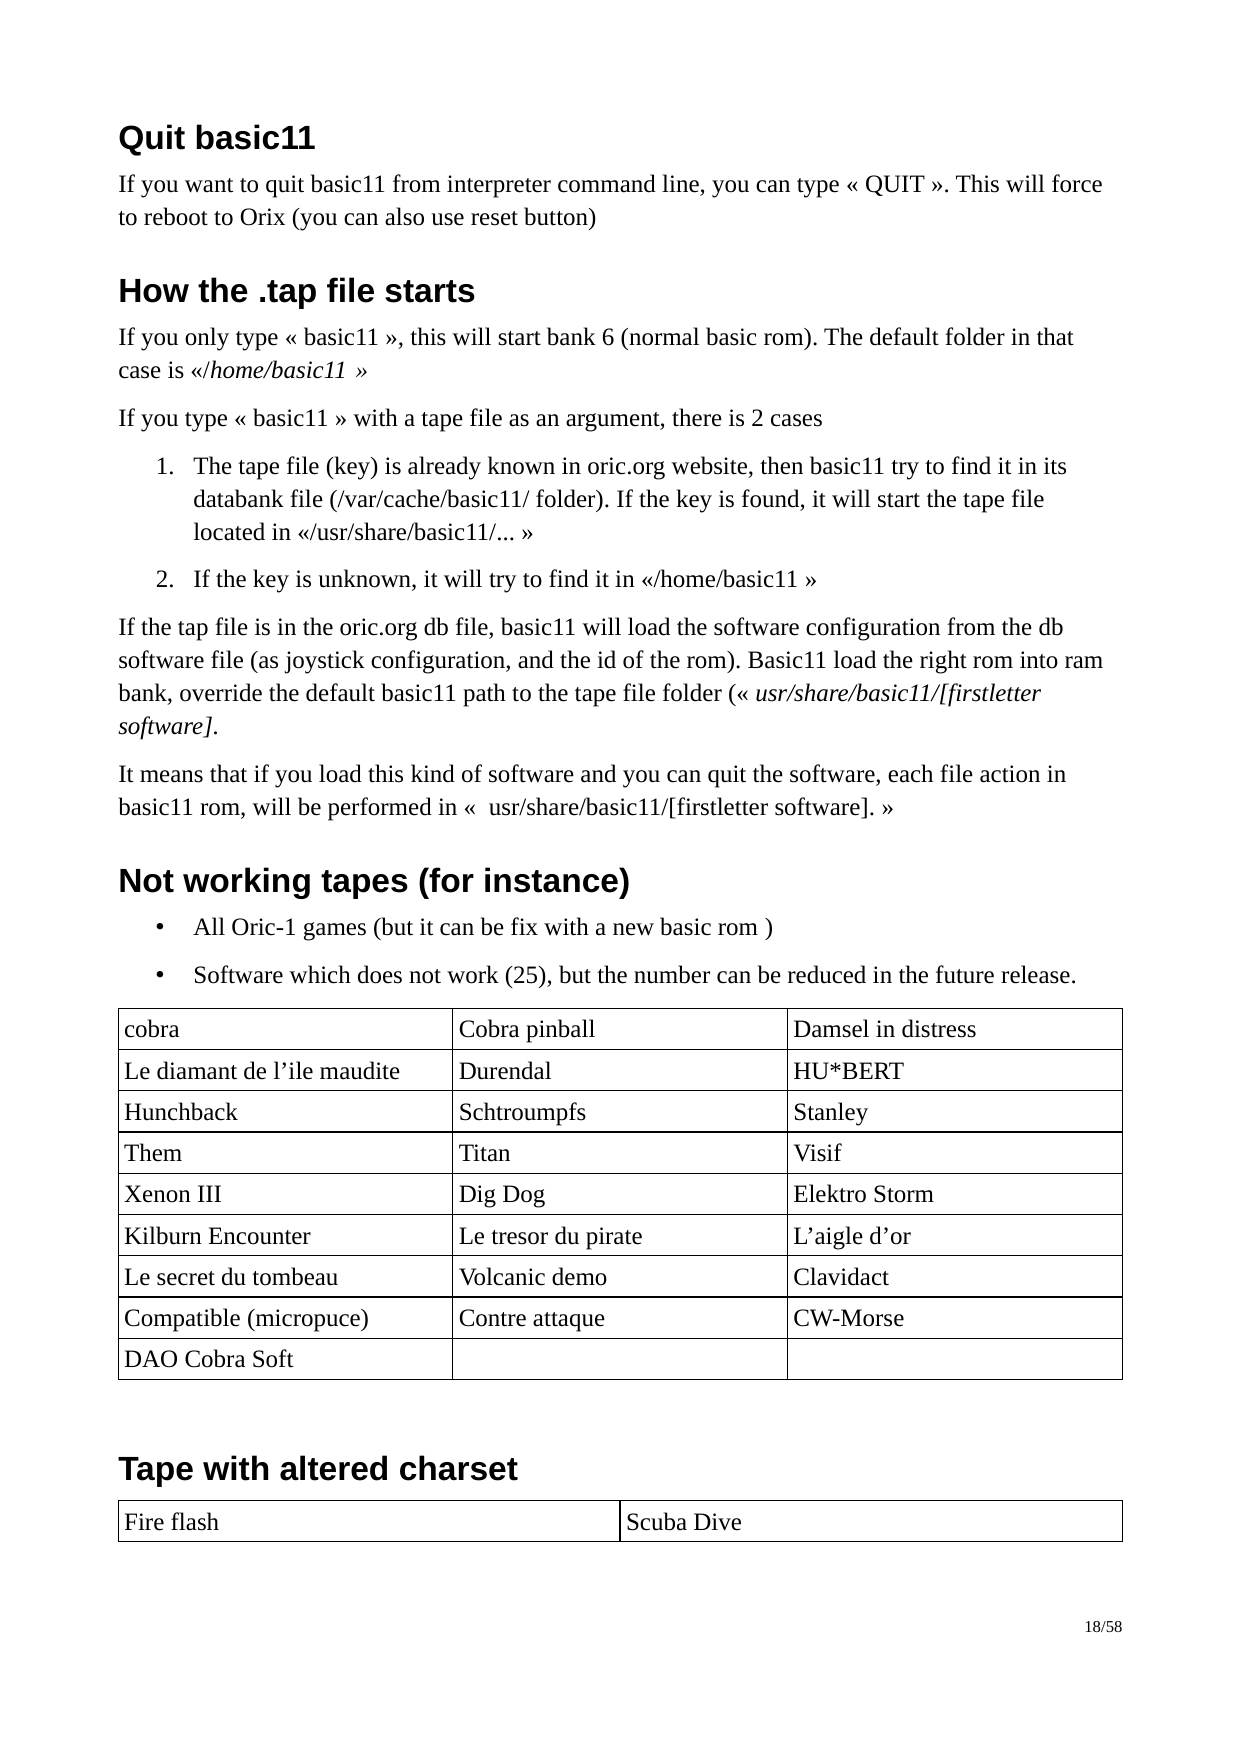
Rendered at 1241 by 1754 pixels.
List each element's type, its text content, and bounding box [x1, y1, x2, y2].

table_cell Compatible (micropuce) [119, 1298, 452, 1338]
table_cell Le tresor du pirate [453, 1215, 787, 1255]
table_cell Schtroumpfs [453, 1091, 787, 1131]
subtitle Tape with altered charset [118, 1449, 1122, 1487]
text It means that if you load this kind of software and you can quit the software, each file action in basic11 rom, will be performed in « usr/share/basic11/[firstletter software]. » [118, 759, 1122, 821]
list All Oric-1 games (but it can be fix with a new basic rom ) [156, 912, 1122, 941]
subtitle How the .tap file starts [118, 271, 1122, 309]
table_cell Contre attaque [453, 1298, 787, 1338]
table_cell Durendal [453, 1050, 787, 1090]
table_cell Volcanic demo [453, 1256, 787, 1296]
subtitle Not working tapes (for instance) [118, 861, 1122, 899]
list If the key is unknown, it will try to find it in «/home/basic11 » [156, 564, 1122, 593]
list Software which does not work (25), but the number can be reduced in the future release. [156, 960, 1122, 989]
table_cell Clavidact [788, 1256, 1122, 1296]
table_cell Stanley [788, 1091, 1122, 1131]
table_cell Kilburn Encounter [119, 1215, 452, 1255]
table_cell Them [119, 1133, 452, 1173]
text If the tap file is in the oric.org db file, basic11 will load the software configuration from the db software file (as joystick configuration, and the id of the rom). Basic11 load the right rom into ram bank, override the default basic11 path to the tape file folder (« usr/share/basic11/[firstletter software]. [118, 612, 1122, 740]
table_cell Visif [788, 1133, 1122, 1173]
text If you only type « basic11 », this will start bank 6 (normal basic rom). The default folder in that case is «/home/basic11 » [118, 322, 1122, 384]
table_cell CW-Morse [788, 1298, 1122, 1338]
table_cell HU*BERT [788, 1050, 1122, 1090]
table_cell Dig Dog [453, 1174, 787, 1214]
list The tape file (key) is already known in oric.org website, then basic11 try to find it in its databank file (/var/cache/basic11/ folder). If the key is found, it will start the tape file located in «/usr/share/basic11/... » [156, 451, 1122, 546]
table_header Fire flash [119, 1501, 619, 1541]
table_header Scuba Dive [621, 1501, 1122, 1541]
table_cell Elektro Storm [788, 1174, 1122, 1214]
table_cell DAO Cobra Soft [119, 1339, 452, 1379]
table_cell Le secret du tombeau [119, 1256, 452, 1296]
table_cell Hunchback [119, 1091, 452, 1131]
subtitle Quit basic11 [118, 118, 1122, 157]
table_cell Titan [453, 1133, 787, 1173]
table_cell L’aigle d’or [788, 1215, 1122, 1255]
table_header Cobra pinball [453, 1009, 787, 1049]
text If you want to quit basic11 from interpreter command line, you can type « QUIT ». This will force to reboot to Orix (you can also use reset button) [118, 169, 1122, 231]
table_cell [788, 1339, 1122, 1379]
table_cell Xenon III [119, 1174, 452, 1214]
table_header cobra [119, 1009, 452, 1049]
text If you type « basic11 » with a tape file as an argument, there is 2 cases [118, 403, 1122, 432]
table_header Damsel in distress [788, 1009, 1122, 1049]
table_cell [453, 1339, 787, 1379]
table_cell Le diamant de l’ile maudite [119, 1050, 452, 1090]
